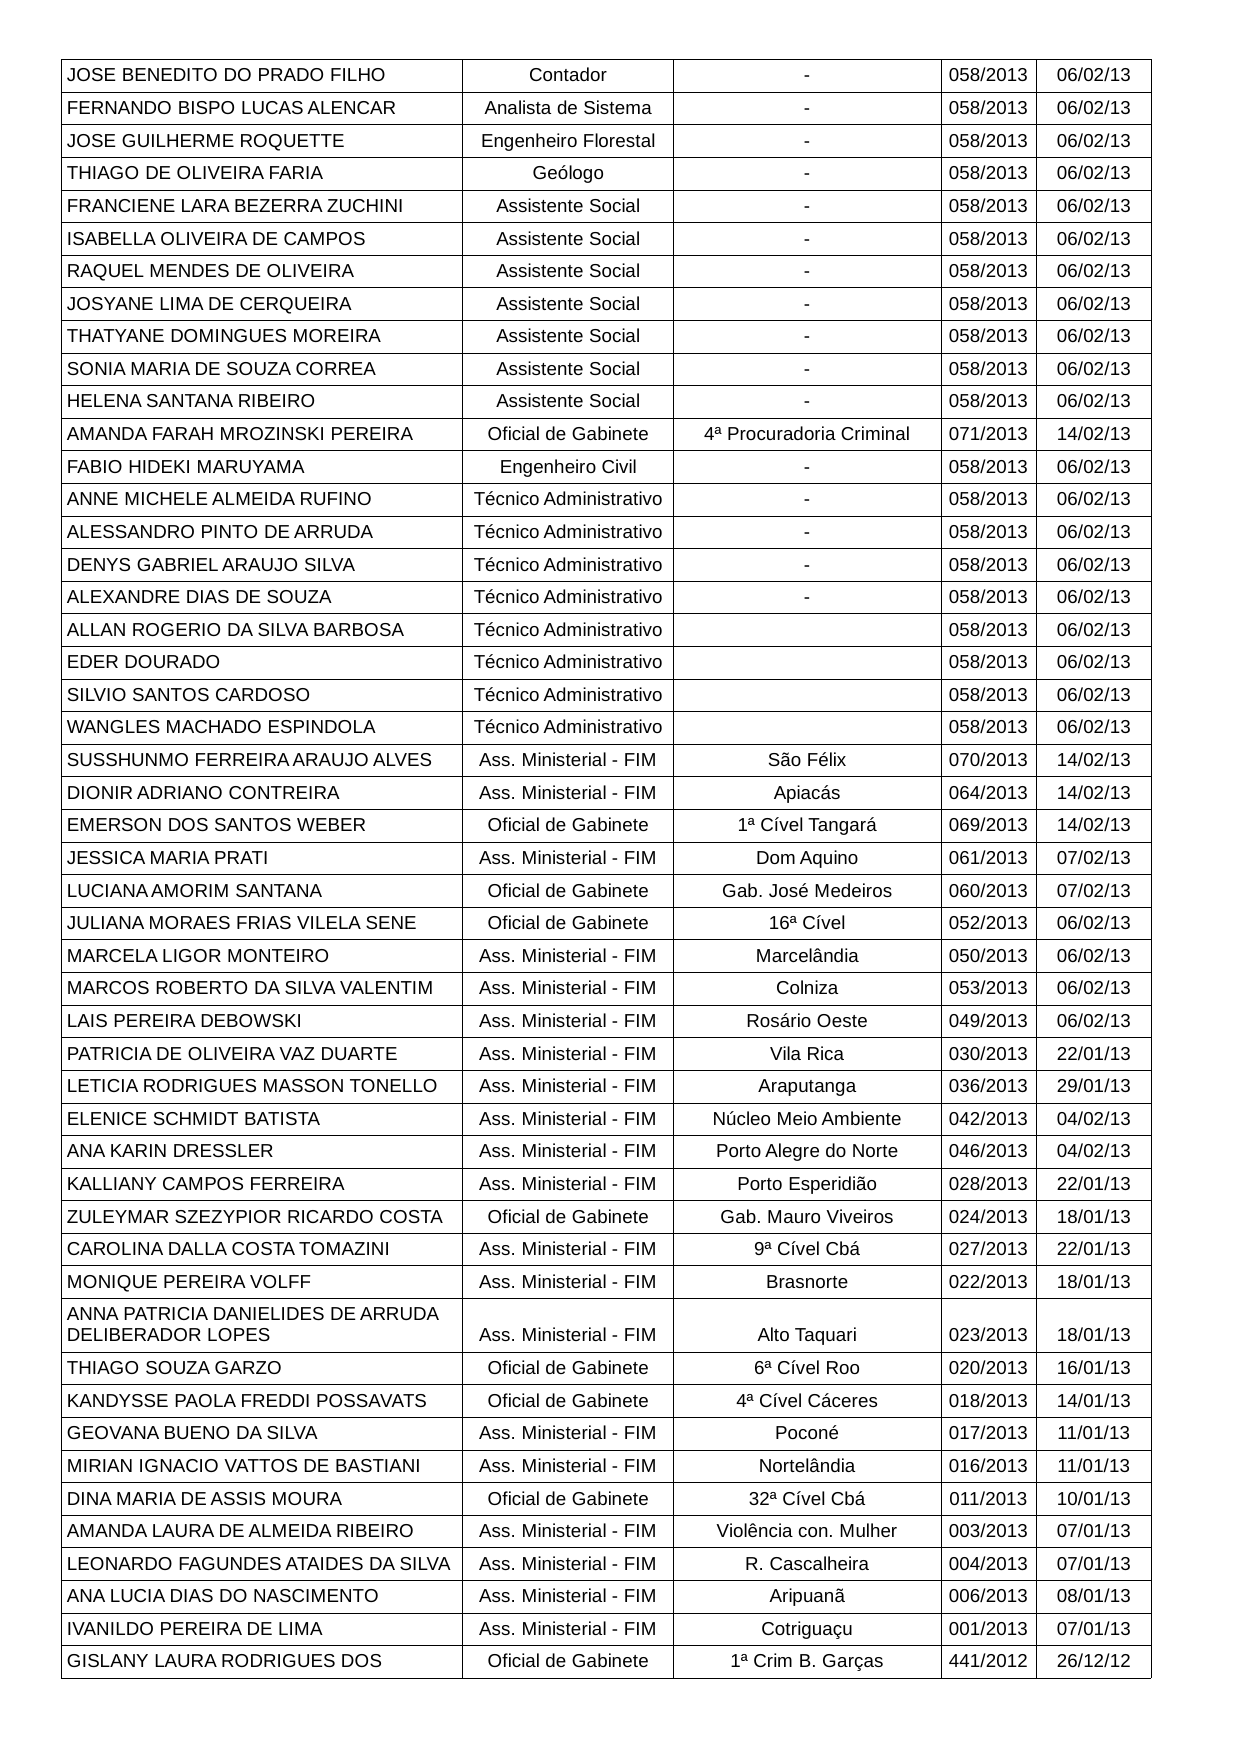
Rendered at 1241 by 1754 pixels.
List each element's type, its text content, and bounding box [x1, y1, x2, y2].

table_cell Apiacás [674, 777, 941, 809]
table_cell 022/2013 [942, 1266, 1036, 1298]
table_cell [674, 712, 941, 744]
table_cell 058/2013 [942, 125, 1036, 157]
table_cell Ass. Ministerial - FIM [463, 973, 673, 1004]
table_cell 32ª Cível Cbá [674, 1483, 941, 1515]
table_cell Ass. Ministerial - FIM [463, 1581, 673, 1612]
table_cell 058/2013 [942, 582, 1036, 613]
table_cell - [674, 354, 941, 385]
table_cell 06/02/13 [1037, 288, 1151, 320]
table_cell 18/01/13 [1037, 1266, 1151, 1298]
table_cell 058/2013 [942, 680, 1036, 711]
table_cell 06/02/13 [1037, 549, 1151, 581]
table_cell 07/02/13 [1037, 875, 1151, 907]
table_cell 06/02/13 [1037, 354, 1151, 385]
table_cell 06/02/13 [1037, 712, 1151, 744]
table_cell Ass. Ministerial - FIM [463, 1548, 673, 1580]
table_cell SILVIO SANTOS CARDOSO [62, 680, 462, 711]
table_cell CAROLINA DALLA COSTA TOMAZINI [62, 1234, 462, 1265]
table_cell 06/02/13 [1037, 125, 1151, 157]
table_cell LUCIANA AMORIM SANTANA [62, 875, 462, 907]
table_cell JOSYANE LIMA DE CERQUEIRA [62, 288, 462, 320]
table_cell ZULEYMAR SZEZYPIOR RICARDO COSTA [62, 1201, 462, 1233]
table_cell 04/02/13 [1037, 1104, 1151, 1135]
table_cell ANA KARIN DRESSLER [62, 1136, 462, 1168]
table_cell - [674, 93, 941, 124]
table_cell Ass. Ministerial - FIM [463, 1418, 673, 1449]
table_cell 049/2013 [942, 1006, 1036, 1037]
table_cell 06/02/13 [1037, 484, 1151, 516]
table_cell Poconé [674, 1418, 941, 1449]
table_cell Nortelândia [674, 1451, 941, 1482]
table_cell Técnico Administrativo [463, 647, 673, 678]
table_cell 18/01/13 [1037, 1299, 1151, 1352]
table_cell Assistente Social [463, 191, 673, 222]
table_cell ELENICE SCHMIDT BATISTA [62, 1104, 462, 1135]
table_cell Oficial de Gabinete [463, 810, 673, 842]
table_cell ALLAN ROGERIO DA SILVA BARBOSA [62, 614, 462, 646]
table_cell 06/02/13 [1037, 386, 1151, 418]
table_cell Assistente Social [463, 256, 673, 287]
table_cell 29/01/13 [1037, 1071, 1151, 1102]
table_cell Gab. Mauro Viveiros [674, 1201, 941, 1233]
table_cell - [674, 256, 941, 287]
table_cell 011/2013 [942, 1483, 1036, 1515]
table_cell 1ª Crim B. Garças [674, 1646, 941, 1678]
table_cell 14/02/13 [1037, 810, 1151, 842]
table_cell [674, 614, 941, 646]
table_cell 071/2013 [942, 419, 1036, 450]
table_cell FERNANDO BISPO LUCAS ALENCAR [62, 93, 462, 124]
table_cell Técnico Administrativo [463, 712, 673, 744]
table_cell 06/02/13 [1037, 940, 1151, 972]
table_cell Ass. Ministerial - FIM [463, 1169, 673, 1200]
table_cell MARCOS ROBERTO DA SILVA VALENTIM [62, 973, 462, 1004]
table_cell 001/2013 [942, 1614, 1036, 1645]
table_cell 052/2013 [942, 908, 1036, 939]
table_cell Ass. Ministerial - FIM [463, 1006, 673, 1037]
table_cell Ass. Ministerial - FIM [463, 940, 673, 972]
table_cell Ass. Ministerial - FIM [463, 843, 673, 874]
table_cell 06/02/13 [1037, 517, 1151, 548]
table_cell 06/02/13 [1037, 223, 1151, 255]
table_cell - [674, 484, 941, 516]
table_cell Ass. Ministerial - FIM [463, 1104, 673, 1135]
table_cell 058/2013 [942, 549, 1036, 581]
table_cell IVANILDO PEREIRA DE LIMA [62, 1614, 462, 1645]
table_cell 058/2013 [942, 191, 1036, 222]
table_cell 058/2013 [942, 451, 1036, 483]
table_cell Engenheiro Florestal [463, 125, 673, 157]
table_cell 046/2013 [942, 1136, 1036, 1168]
table_cell Oficial de Gabinete [463, 419, 673, 450]
table_cell Oficial de Gabinete [463, 1483, 673, 1515]
table_cell - [674, 451, 941, 483]
table_cell Assistente Social [463, 321, 673, 352]
table_cell JESSICA MARIA PRATI [62, 843, 462, 874]
table_cell Dom Aquino [674, 843, 941, 874]
table_cell - [674, 125, 941, 157]
table_cell 058/2013 [942, 647, 1036, 678]
table_cell Araputanga [674, 1071, 941, 1102]
table_cell Técnico Administrativo [463, 484, 673, 516]
table_cell DENYS GABRIEL ARAUJO SILVA [62, 549, 462, 581]
table_cell WANGLES MACHADO ESPINDOLA [62, 712, 462, 744]
table_cell MONIQUE PEREIRA VOLFF [62, 1266, 462, 1298]
table_cell JULIANA MORAES FRIAS VILELA SENE [62, 908, 462, 939]
table_cell 030/2013 [942, 1038, 1036, 1070]
table_cell 036/2013 [942, 1071, 1036, 1102]
table_cell 11/01/13 [1037, 1418, 1151, 1449]
table_cell 024/2013 [942, 1201, 1036, 1233]
table_cell GISLANY LAURA RODRIGUES DOS [62, 1646, 462, 1678]
table_cell Porto Esperidião [674, 1169, 941, 1200]
table_cell 6ª Cível Roo [674, 1353, 941, 1384]
table_cell Vila Rica [674, 1038, 941, 1070]
table_cell Ass. Ministerial - FIM [463, 745, 673, 776]
table_cell 028/2013 [942, 1169, 1036, 1200]
table_cell Aripuanã [674, 1581, 941, 1612]
table_cell 058/2013 [942, 484, 1036, 516]
table_cell 053/2013 [942, 973, 1036, 1004]
table_cell 22/01/13 [1037, 1038, 1151, 1070]
table_cell 11/01/13 [1037, 1451, 1151, 1482]
table_cell Assistente Social [463, 386, 673, 418]
table_cell THIAGO SOUZA GARZO [62, 1353, 462, 1384]
table_cell SUSSHUNMO FERREIRA ARAUJO ALVES [62, 745, 462, 776]
table_cell 06/02/13 [1037, 614, 1151, 646]
table_cell Analista de Sistema [463, 93, 673, 124]
table_cell 058/2013 [942, 60, 1036, 92]
table_cell 14/02/13 [1037, 777, 1151, 809]
table_cell Ass. Ministerial - FIM [463, 1516, 673, 1547]
table_cell ISABELLA OLIVEIRA DE CAMPOS [62, 223, 462, 255]
table_cell Violência con. Mulher [674, 1516, 941, 1547]
table_cell THIAGO DE OLIVEIRA FARIA [62, 158, 462, 189]
table_cell 22/01/13 [1037, 1234, 1151, 1265]
table_cell 058/2013 [942, 386, 1036, 418]
table_cell 061/2013 [942, 843, 1036, 874]
table_cell 06/02/13 [1037, 93, 1151, 124]
table_cell Porto Alegre do Norte [674, 1136, 941, 1168]
table_cell SONIA MARIA DE SOUZA CORREA [62, 354, 462, 385]
table_cell - [674, 288, 941, 320]
table_cell - [674, 582, 941, 613]
table_cell EDER DOURADO [62, 647, 462, 678]
table_cell ALEXANDRE DIAS DE SOUZA [62, 582, 462, 613]
table_cell 06/02/13 [1037, 1006, 1151, 1037]
table_cell JOSE BENEDITO DO PRADO FILHO [62, 60, 462, 92]
table_cell MIRIAN IGNACIO VATTOS DE BASTIANI [62, 1451, 462, 1482]
table_cell 04/02/13 [1037, 1136, 1151, 1168]
table_cell - [674, 549, 941, 581]
table_cell ANNE MICHELE ALMEIDA RUFINO [62, 484, 462, 516]
table_cell Geólogo [463, 158, 673, 189]
table_cell 058/2013 [942, 712, 1036, 744]
table_cell GEOVANA BUENO DA SILVA [62, 1418, 462, 1449]
table_cell 058/2013 [942, 93, 1036, 124]
table_cell São Félix [674, 745, 941, 776]
table_cell LEONARDO FAGUNDES ATAIDES DA SILVA [62, 1548, 462, 1580]
table_cell RAQUEL MENDES DE OLIVEIRA [62, 256, 462, 287]
table_cell Alto Taquari [674, 1299, 941, 1352]
table_cell - [674, 158, 941, 189]
table_cell 058/2013 [942, 614, 1036, 646]
table_cell 07/01/13 [1037, 1516, 1151, 1547]
table_cell 042/2013 [942, 1104, 1036, 1135]
table_cell 050/2013 [942, 940, 1036, 972]
table_cell - [674, 191, 941, 222]
table_cell 18/01/13 [1037, 1201, 1151, 1233]
table_cell Núcleo Meio Ambiente [674, 1104, 941, 1135]
table_cell FRANCIENE LARA BEZERRA ZUCHINI [62, 191, 462, 222]
table_cell 07/01/13 [1037, 1614, 1151, 1645]
table_cell LETICIA RODRIGUES MASSON TONELLO [62, 1071, 462, 1102]
table_cell Técnico Administrativo [463, 549, 673, 581]
table_cell 004/2013 [942, 1548, 1036, 1580]
table_cell Técnico Administrativo [463, 517, 673, 548]
table_cell 058/2013 [942, 223, 1036, 255]
table_cell 018/2013 [942, 1385, 1036, 1417]
table_cell 9ª Cível Cbá [674, 1234, 941, 1265]
table_cell 14/01/13 [1037, 1385, 1151, 1417]
table_cell LAIS PEREIRA DEBOWSKI [62, 1006, 462, 1037]
table_cell KALLIANY CAMPOS FERREIRA [62, 1169, 462, 1200]
table_cell PATRICIA DE OLIVEIRA VAZ DUARTE [62, 1038, 462, 1070]
table_cell Técnico Administrativo [463, 614, 673, 646]
table_cell Oficial de Gabinete [463, 1385, 673, 1417]
table_cell Ass. Ministerial - FIM [463, 777, 673, 809]
table_cell ALESSANDRO PINTO DE ARRUDA [62, 517, 462, 548]
table_cell 08/01/13 [1037, 1581, 1151, 1612]
table_cell 016/2013 [942, 1451, 1036, 1482]
table_cell 26/12/12 [1037, 1646, 1151, 1678]
table_cell 027/2013 [942, 1234, 1036, 1265]
table_cell Ass. Ministerial - FIM [463, 1451, 673, 1482]
table_cell Cotriguaçu [674, 1614, 941, 1645]
table_cell - [674, 60, 941, 92]
table_cell 058/2013 [942, 517, 1036, 548]
table_cell Ass. Ministerial - FIM [463, 1266, 673, 1298]
table_cell 06/02/13 [1037, 647, 1151, 678]
table_cell 06/02/13 [1037, 158, 1151, 189]
table_cell Oficial de Gabinete [463, 1353, 673, 1384]
table_cell Técnico Administrativo [463, 582, 673, 613]
table_cell - [674, 223, 941, 255]
table_cell Oficial de Gabinete [463, 908, 673, 939]
table_cell AMANDA FARAH MROZINSKI PEREIRA [62, 419, 462, 450]
table_cell 06/02/13 [1037, 908, 1151, 939]
table_cell FABIO HIDEKI MARUYAMA [62, 451, 462, 483]
table_cell 06/02/13 [1037, 191, 1151, 222]
table_cell Contador [463, 60, 673, 92]
table_cell Oficial de Gabinete [463, 875, 673, 907]
table_cell 06/02/13 [1037, 973, 1151, 1004]
table_cell 4ª Procuradoria Criminal [674, 419, 941, 450]
table_cell DINA MARIA DE ASSIS MOURA [62, 1483, 462, 1515]
table_cell 16ª Cível [674, 908, 941, 939]
table_cell 16/01/13 [1037, 1353, 1151, 1384]
table_cell 017/2013 [942, 1418, 1036, 1449]
table_cell 058/2013 [942, 288, 1036, 320]
table_cell Ass. Ministerial - FIM [463, 1136, 673, 1168]
table_cell 441/2012 [942, 1646, 1036, 1678]
table_cell 058/2013 [942, 321, 1036, 352]
table_cell 06/02/13 [1037, 256, 1151, 287]
table_cell 058/2013 [942, 256, 1036, 287]
table_cell 003/2013 [942, 1516, 1036, 1547]
table_cell Colniza [674, 973, 941, 1004]
table_cell Ass. Ministerial - FIM [463, 1234, 673, 1265]
table_cell Gab. José Medeiros [674, 875, 941, 907]
table_cell KANDYSSE PAOLA FREDDI POSSAVATS [62, 1385, 462, 1417]
table_cell DIONIR ADRIANO CONTREIRA [62, 777, 462, 809]
table_cell Brasnorte [674, 1266, 941, 1298]
table_cell 06/02/13 [1037, 680, 1151, 711]
table_cell AMANDA LAURA DE ALMEIDA RIBEIRO [62, 1516, 462, 1547]
table_cell Oficial de Gabinete [463, 1201, 673, 1233]
table_cell Rosário Oeste [674, 1006, 941, 1037]
table_cell HELENA SANTANA RIBEIRO [62, 386, 462, 418]
table_cell 006/2013 [942, 1581, 1036, 1612]
table_cell Assistente Social [463, 354, 673, 385]
table_cell [674, 647, 941, 678]
table_cell - [674, 321, 941, 352]
table_cell 14/02/13 [1037, 745, 1151, 776]
table_cell 4ª Cível Cáceres [674, 1385, 941, 1417]
table_cell - [674, 386, 941, 418]
table_cell Ass. Ministerial - FIM [463, 1071, 673, 1102]
table_cell Engenheiro Civil [463, 451, 673, 483]
table_cell Ass. Ministerial - FIM [463, 1299, 673, 1352]
table_cell - [674, 517, 941, 548]
table_cell 023/2013 [942, 1299, 1036, 1352]
table_cell 058/2013 [942, 158, 1036, 189]
table_cell 06/02/13 [1037, 582, 1151, 613]
table_cell 064/2013 [942, 777, 1036, 809]
table_cell Técnico Administrativo [463, 680, 673, 711]
table_cell EMERSON DOS SANTOS WEBER [62, 810, 462, 842]
table_cell ANA LUCIA DIAS DO NASCIMENTO [62, 1581, 462, 1612]
table_cell ANNA PATRICIA DANIELIDES DE ARRUDA DELIBERADOR LOPES [62, 1299, 462, 1352]
table_cell 14/02/13 [1037, 419, 1151, 450]
table_cell [674, 680, 941, 711]
table_cell Ass. Ministerial - FIM [463, 1038, 673, 1070]
table_cell MARCELA LIGOR MONTEIRO [62, 940, 462, 972]
table_cell THATYANE DOMINGUES MOREIRA [62, 321, 462, 352]
table_cell Oficial de Gabinete [463, 1646, 673, 1678]
table_cell Assistente Social [463, 223, 673, 255]
table_cell 070/2013 [942, 745, 1036, 776]
table_cell 10/01/13 [1037, 1483, 1151, 1515]
table_cell 069/2013 [942, 810, 1036, 842]
table_cell Ass. Ministerial - FIM [463, 1614, 673, 1645]
table_cell Assistente Social [463, 288, 673, 320]
table_cell 060/2013 [942, 875, 1036, 907]
table_cell 020/2013 [942, 1353, 1036, 1384]
table_cell 06/02/13 [1037, 321, 1151, 352]
table_cell 06/02/13 [1037, 451, 1151, 483]
table_cell 07/01/13 [1037, 1548, 1151, 1580]
table_cell 058/2013 [942, 354, 1036, 385]
table_cell 22/01/13 [1037, 1169, 1151, 1200]
table_cell 07/02/13 [1037, 843, 1151, 874]
table_cell 06/02/13 [1037, 60, 1151, 92]
table_cell Marcelândia [674, 940, 941, 972]
table_cell 1ª Cível Tangará [674, 810, 941, 842]
table_cell JOSE GUILHERME ROQUETTE [62, 125, 462, 157]
table_cell R. Cascalheira [674, 1548, 941, 1580]
